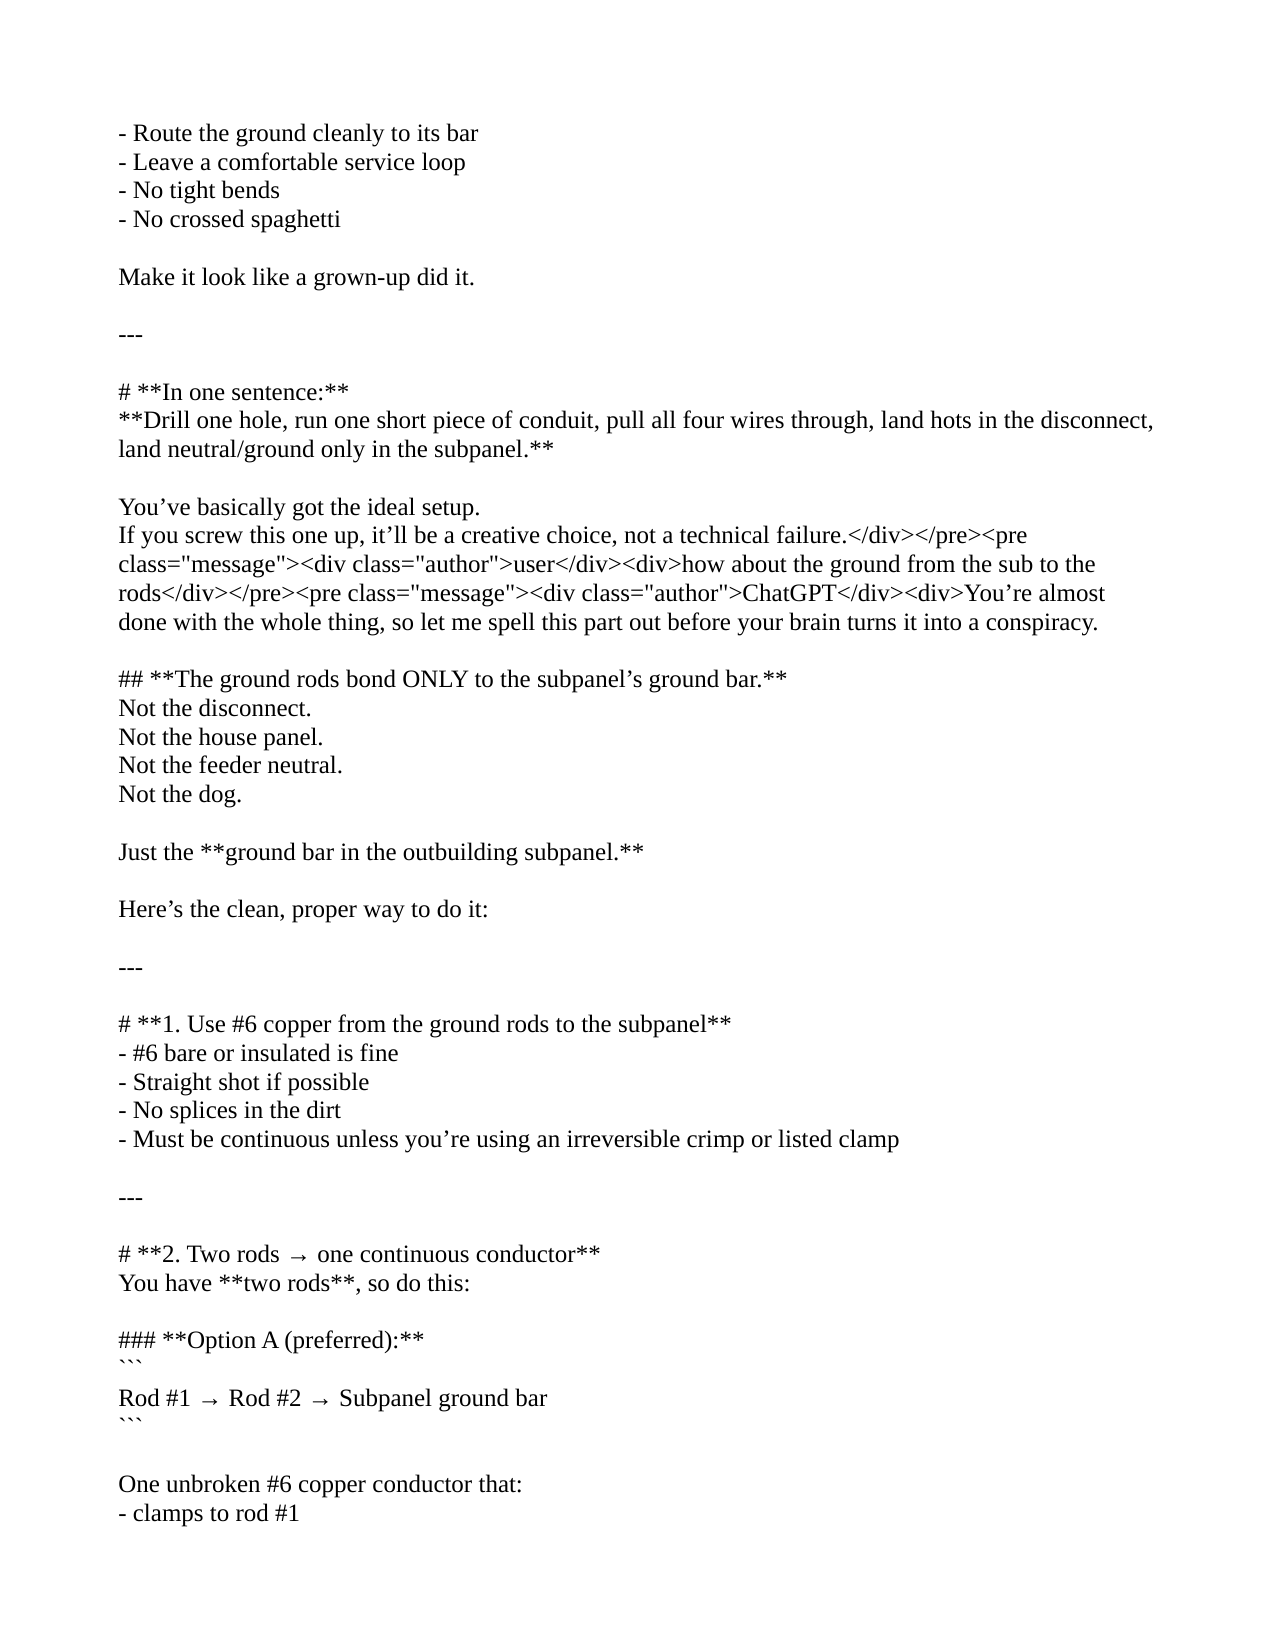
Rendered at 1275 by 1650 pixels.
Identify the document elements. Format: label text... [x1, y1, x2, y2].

text ## **The ground rods bond ONLY to the subpanel’s ground bar.** [118, 664, 1157, 693]
text ### **Option A (preferred):** [118, 1326, 1157, 1354]
text ``` [118, 1354, 1157, 1383]
text # **1. Use #6 copper from the ground rods to the subpanel** [118, 1009, 1157, 1038]
text If you screw this one up, it’ll be a creative choice, not a technical failure.</div></pre><pre class="message"><div class="author">user</div><div>how about the ground from the sub to the rods</div></pre><pre class="message"><div class="author">ChatGPT</div><div>You’re almost done with the whole thing, so let me spell this part out before your brain turns it into a conspiracy. [118, 521, 1157, 636]
text --- [118, 1182, 1157, 1211]
text --- [118, 319, 1157, 348]
text Just the **ground bar in the outbuilding subpanel.** [118, 837, 1157, 866]
text Make it look like a grown-up did it. [118, 262, 1157, 291]
text Not the feeder neutral. [118, 751, 1157, 779]
text - Route the ground cleanly to its bar [118, 118, 1157, 147]
text Here’s the clean, proper way to do it: [118, 894, 1157, 923]
text - No splices in the dirt [118, 1096, 1157, 1124]
text You have **two rods**, so do this: [118, 1268, 1157, 1297]
text ``` [118, 1412, 1157, 1441]
text --- [118, 952, 1157, 981]
text # **2. Two rods → one continuous conductor** [118, 1239, 1157, 1268]
text One unbroken #6 copper conductor that: [118, 1469, 1157, 1498]
text **Drill one hole, run one short piece of conduit, pull all four wires through, land hots in the disconnect, land neutral/ground only in the subpanel.** [118, 406, 1157, 463]
text You’ve basically got the ideal setup. [118, 492, 1157, 521]
text - #6 bare or insulated is fine [118, 1038, 1157, 1067]
text - Leave a comfortable service loop [118, 147, 1157, 176]
text Not the disconnect. [118, 693, 1157, 722]
text # **In one sentence:** [118, 377, 1157, 406]
text Not the dog. [118, 779, 1157, 808]
text - No tight bends [118, 176, 1157, 204]
text Rod #1 → Rod #2 → Subpanel ground bar [118, 1383, 1157, 1412]
text - Straight shot if possible [118, 1067, 1157, 1096]
text Not the house panel. [118, 722, 1157, 751]
text - clamps to rod #1 [118, 1498, 1157, 1527]
text - Must be continuous unless you’re using an irreversible crimp or listed clamp [118, 1124, 1157, 1153]
text - No crossed spaghetti [118, 204, 1157, 233]
